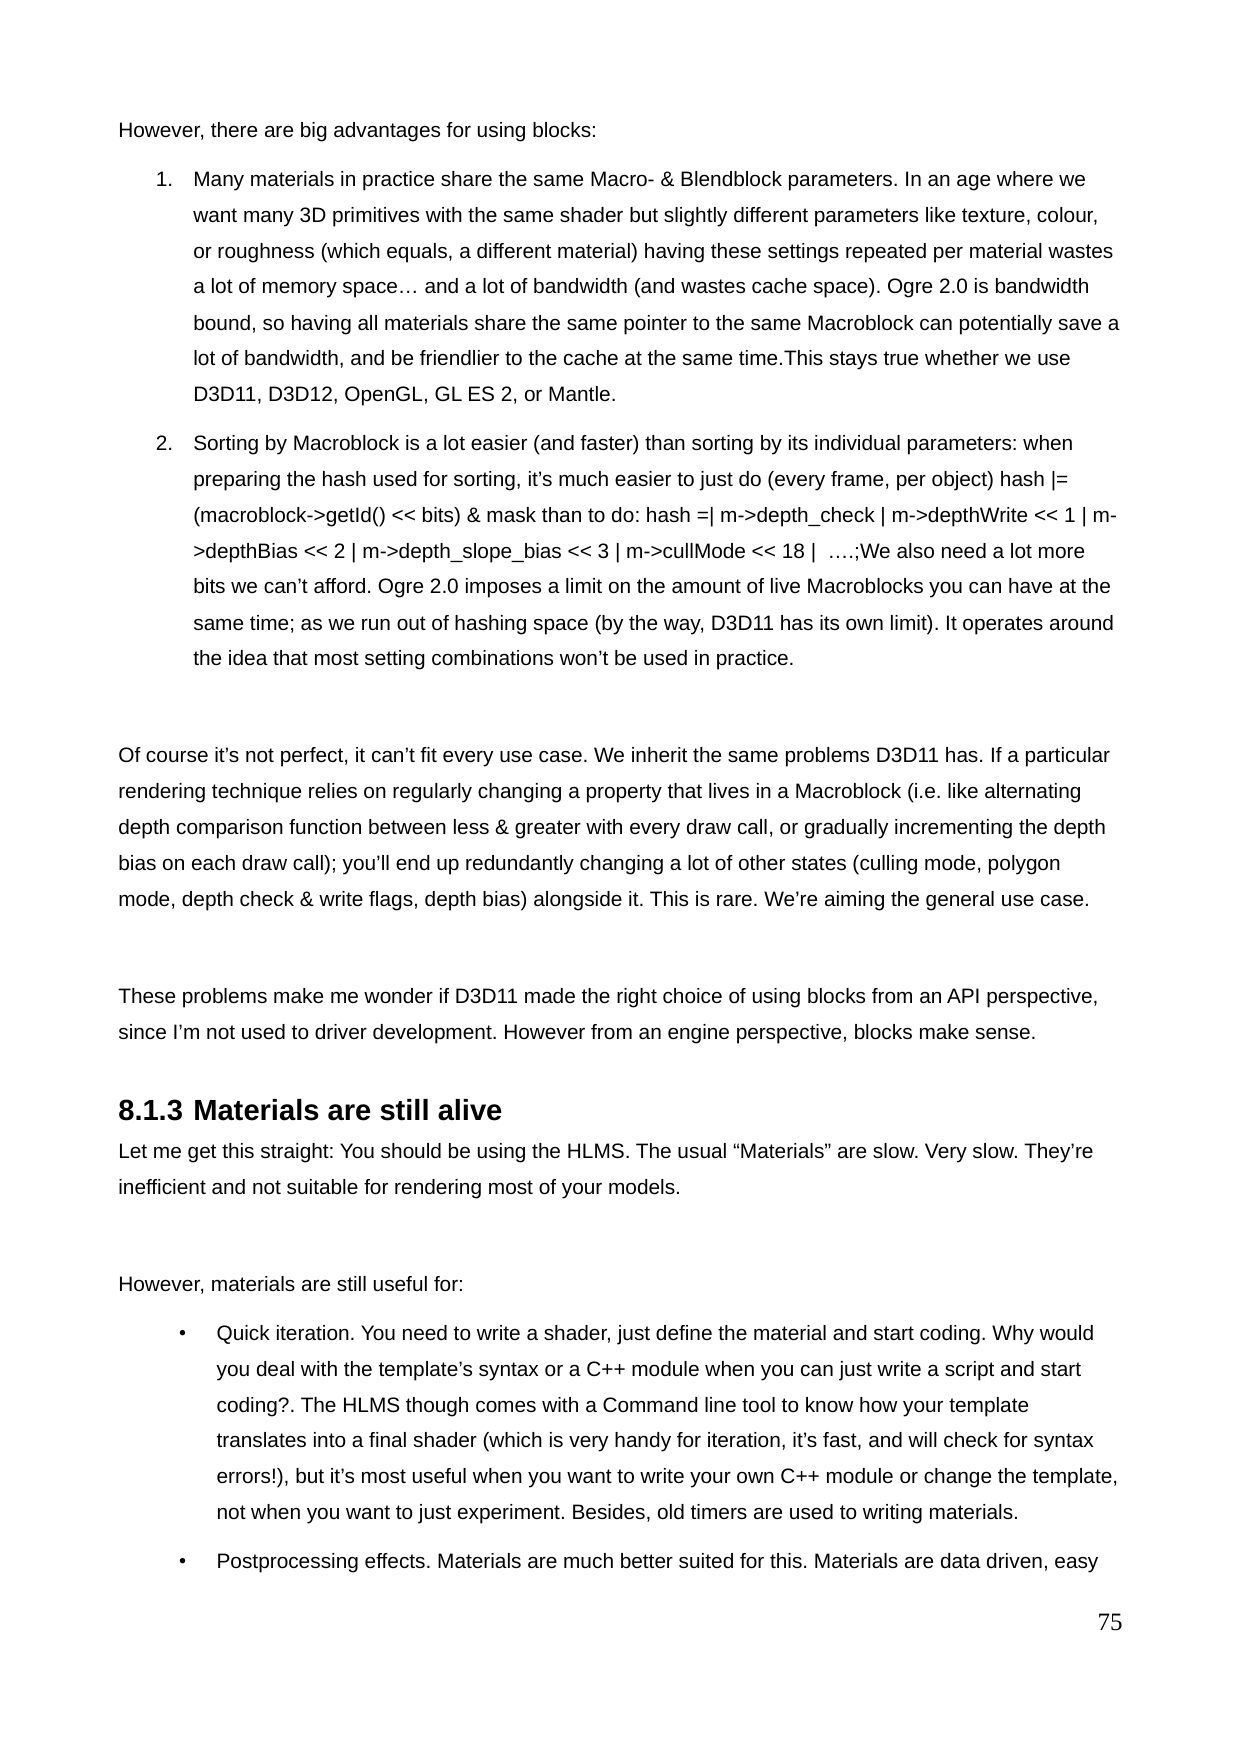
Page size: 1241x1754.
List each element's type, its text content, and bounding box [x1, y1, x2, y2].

list Quick iteration. You need to write a shader, just define the material and start coding. Why would you deal with the template’s syntax or a C++ module when you can just write a script and start coding?. The HLMS though comes with a Command line tool to know how your template translates into a final shader (which is very handy for iteration, it’s fast, and will check for syntax errors!), but it’s most useful when you want to write your own C++ module or change the template, not when you want to just experiment. Besides, old timers are used to writing materials. [179, 1320, 1122, 1524]
text These problems make me wonder if D3D11 made the right choice of using blocks from an API perspective, since I’m not used to driver development. However from an engine perspective, blocks make sense. [118, 984, 1122, 1044]
text However, there are big advantages for using blocks: [118, 118, 1122, 142]
text Let me get this straight: You should be using the HLMS. The usual “Materials” are slow. Very slow. They’re inefficient and not suitable for rendering most of your models. [118, 1139, 1122, 1199]
list Many materials in practice share the same Macro- & Blendblock parameters. In an age where we want many 3D primitives with the same shader but slightly different parameters like texture, colour, or roughness (which equals, a different material) having these settings repeated per material wastes a lot of memory space… and a lot of bandwidth (and wastes cache space). Ogre 2.0 is bandwidth bound, so having all materials share the same pointer to the same Macroblock can potentially save a lot of bandwidth, and be friendlier to the cache at the same time.This stays true whether we use D3D11, D3D12, OpenGL, GL ES 2, or Mantle. [156, 167, 1122, 406]
list Postprocessing effects. Materials are much better suited for this. Materials are data driven, easy [179, 1549, 1122, 1573]
subtitle Materials are still alive [118, 1093, 1122, 1127]
list Sorting by Macroblock is a lot easier (and faster) than sorting by its individual parameters: when preparing the hash used for sorting, it’s much easier to just do (every frame, per object) hash |= (macroblock->getId() << bits) & mask than to do: hash =| m->depth_check | m->depthWrite << 1 | m->depthBias << 2 | m->depth_slope_bias << 3 | m->cullMode << 18 | ….;We also need a lot more bits we can’t afford. Ogre 2.0 imposes a limit on the amount of live Macroblocks you can have at the same time; as we run out of hashing space (by the way, D3D11 has its own limit). It operates around the idea that most setting combinations won’t be used in practice. [156, 431, 1122, 670]
text Of course it’s not perfect, it can’t fit every use case. We inherit the same problems D3D11 has. If a particular rendering technique relies on regularly changing a property that lives in a Macroblock (i.e. like alternating depth comparison function between less & greater with every draw call, or gradually incrementing the depth bias on each draw call); you’ll end up redundantly changing a lot of other states (culling mode, polygon mode, depth check & write flags, depth bias) alongside it. This is rare. We’re aiming the general use case. [118, 743, 1122, 911]
text However, materials are still useful for: [118, 1272, 1122, 1296]
